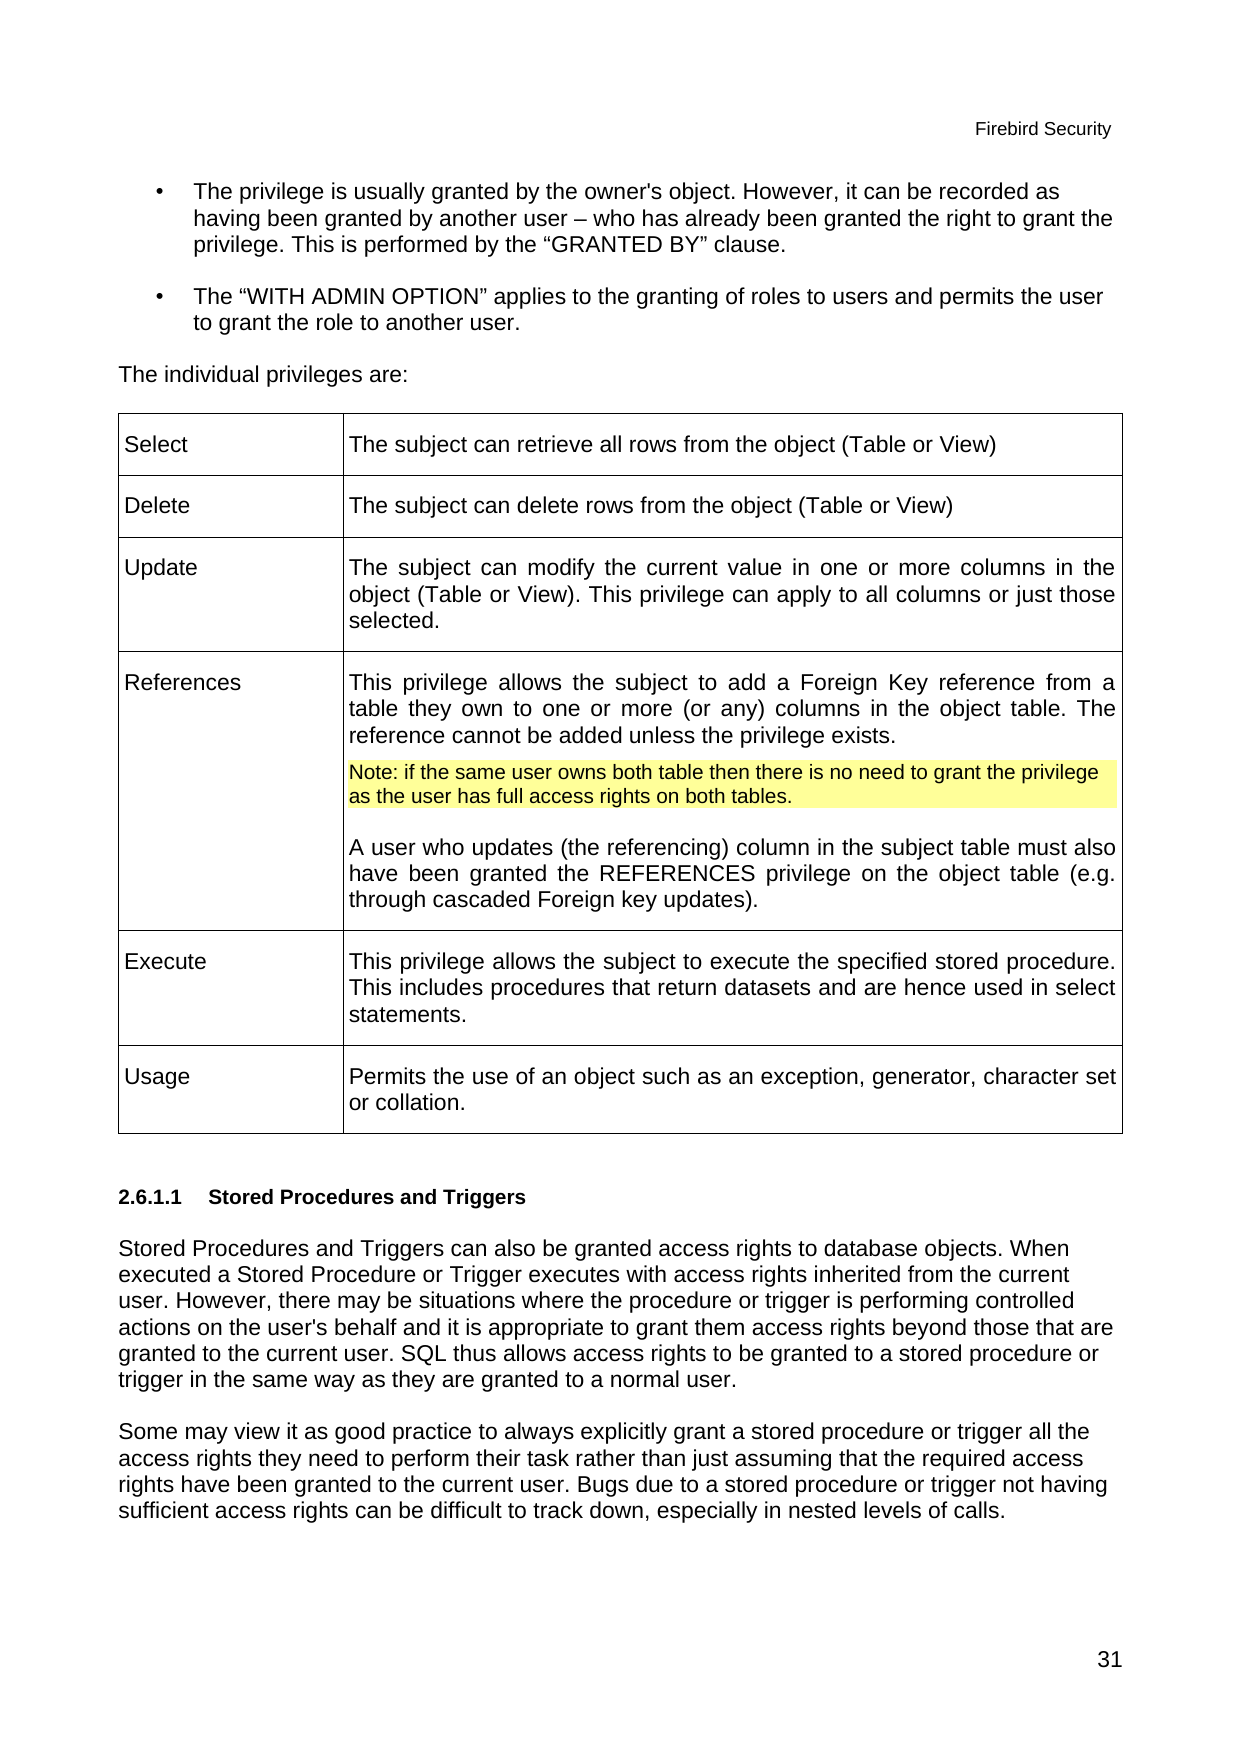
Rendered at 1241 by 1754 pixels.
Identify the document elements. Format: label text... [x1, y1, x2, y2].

table_cell References [119, 652, 343, 930]
table_cell This privilege allows the subject to execute the specified stored procedure. This includes procedures that return datasets and are hence used in select statements. [344, 931, 1122, 1045]
table_cell Update [119, 538, 343, 651]
table_header The subject can retrieve all rows from the object (Table or View) [344, 414, 1122, 475]
table_cell The subject can modify the current value in one or more columns in the object (Table or View). This privilege can apply to all columns or just those selected. [344, 538, 1122, 651]
table_cell Usage [119, 1046, 343, 1133]
list The “WITH ADMIN OPTION” applies to the granting of roles to users and permits the user to grant the role to another user. [156, 283, 1122, 335]
list The privilege is usually granted by the owner's object. However, it can be recorded as having been granted by another user – who has already been granted the right to grant the privilege. This is performed by the “GRANTED BY” clause. [156, 178, 1122, 257]
table_header Select [119, 414, 343, 475]
table_cell The subject can delete rows from the object (Table or View) [344, 476, 1122, 537]
table_cell Permits the use of an object such as an exception, generator, character set or collation. [344, 1046, 1122, 1133]
text Some may view it as good practice to always explicitly grant a stored procedure or trigger all the access rights they need to perform their task rather than just assuming that the required access rights have been granted to the current user. Bugs due to a stored procedure or trigger not having sufficient access rights can be difficult to track down, especially in nested levels of calls. [118, 1418, 1122, 1523]
table_cell Delete [119, 476, 343, 537]
text Stored Procedures and Triggers can also be granted access rights to database objects. When executed a Stored Procedure or Trigger executes with access rights inherited from the current user. However, there may be situations where the procedure or trigger is performing controlled actions on the user's behalf and it is appropriate to grant them access rights beyond those that are granted to the current user. SQL thus allows access rights to be granted to a stored procedure or trigger in the same way as they are granted to a normal user. [118, 1234, 1122, 1393]
table_cell This privilege allows the subject to add a Foreign Key reference from a table they own to one or more (or any) columns in the object table. The reference cannot be added unless the privilege exists. Note: if the same user owns both table then there is no need to grant the privilege as the user has full access rights on both tables. A user who updates (the referencing) column in the subject table must also have been granted the REFERENCES privilege on the object table (e.g. through cascaded Foreign key updates). [344, 652, 1122, 930]
text The individual privileges are: [118, 361, 1122, 387]
subtitle Stored Procedures and Triggers [118, 1185, 1122, 1209]
table_cell Execute [119, 931, 343, 1045]
